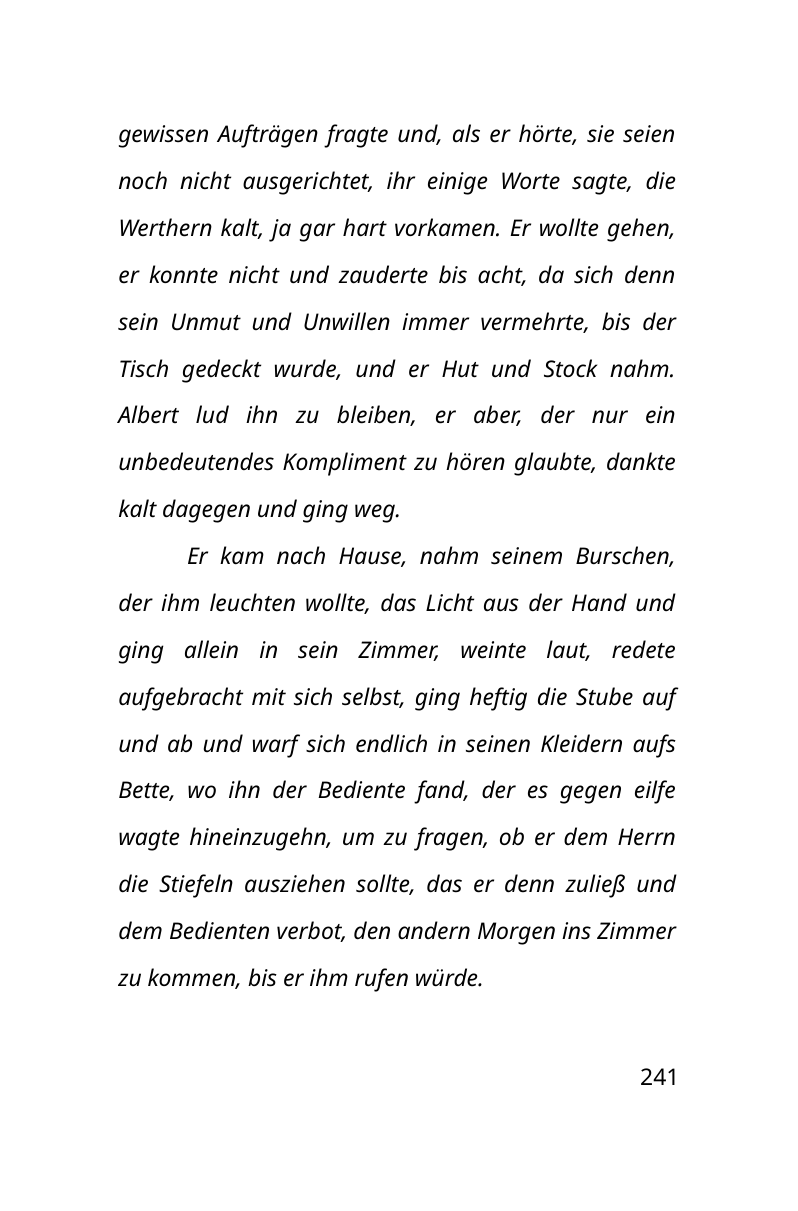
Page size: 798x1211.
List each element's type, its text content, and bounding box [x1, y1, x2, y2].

text Er kam nach Hause, nahm seinem Burschen, der ihm leuchten wollte, das Licht aus der Hand und ging allein in sein Zimmer, weinte laut, redete aufgebracht mit sich selbst, ging heftig die Stube auf und ab und warf sich endlich in seinen Kleidern aufs Bette, wo ihn der Bediente fand, der es gegen eilfe wagte hineinzugehn, um zu fragen, ob er dem Herrn die Stiefeln ausziehen sollte, das er denn zuließ und dem Bedienten verbot, den andern Morgen ins Zimmer zu kommen, bis er ihm rufen würde. [118, 540, 679, 993]
text gewissen Aufträgen fragte und, als er hörte, sie seien noch nicht ausgerichtet, ihr einige Worte sagte, die Werthern kalt, ja gar hart vorkamen. Er wollte gehen, er konnte nicht und zauderte bis acht, da sich denn sein Unmut und Unwillen immer vermehrte, bis der Tisch gedeckt wurde, und er Hut und Stock nahm. Albert lud ihn zu bleiben, er aber, der nur ein unbedeutendes Kompliment zu hören glaubte, dankte kalt dagegen und ging weg. [118, 118, 679, 524]
